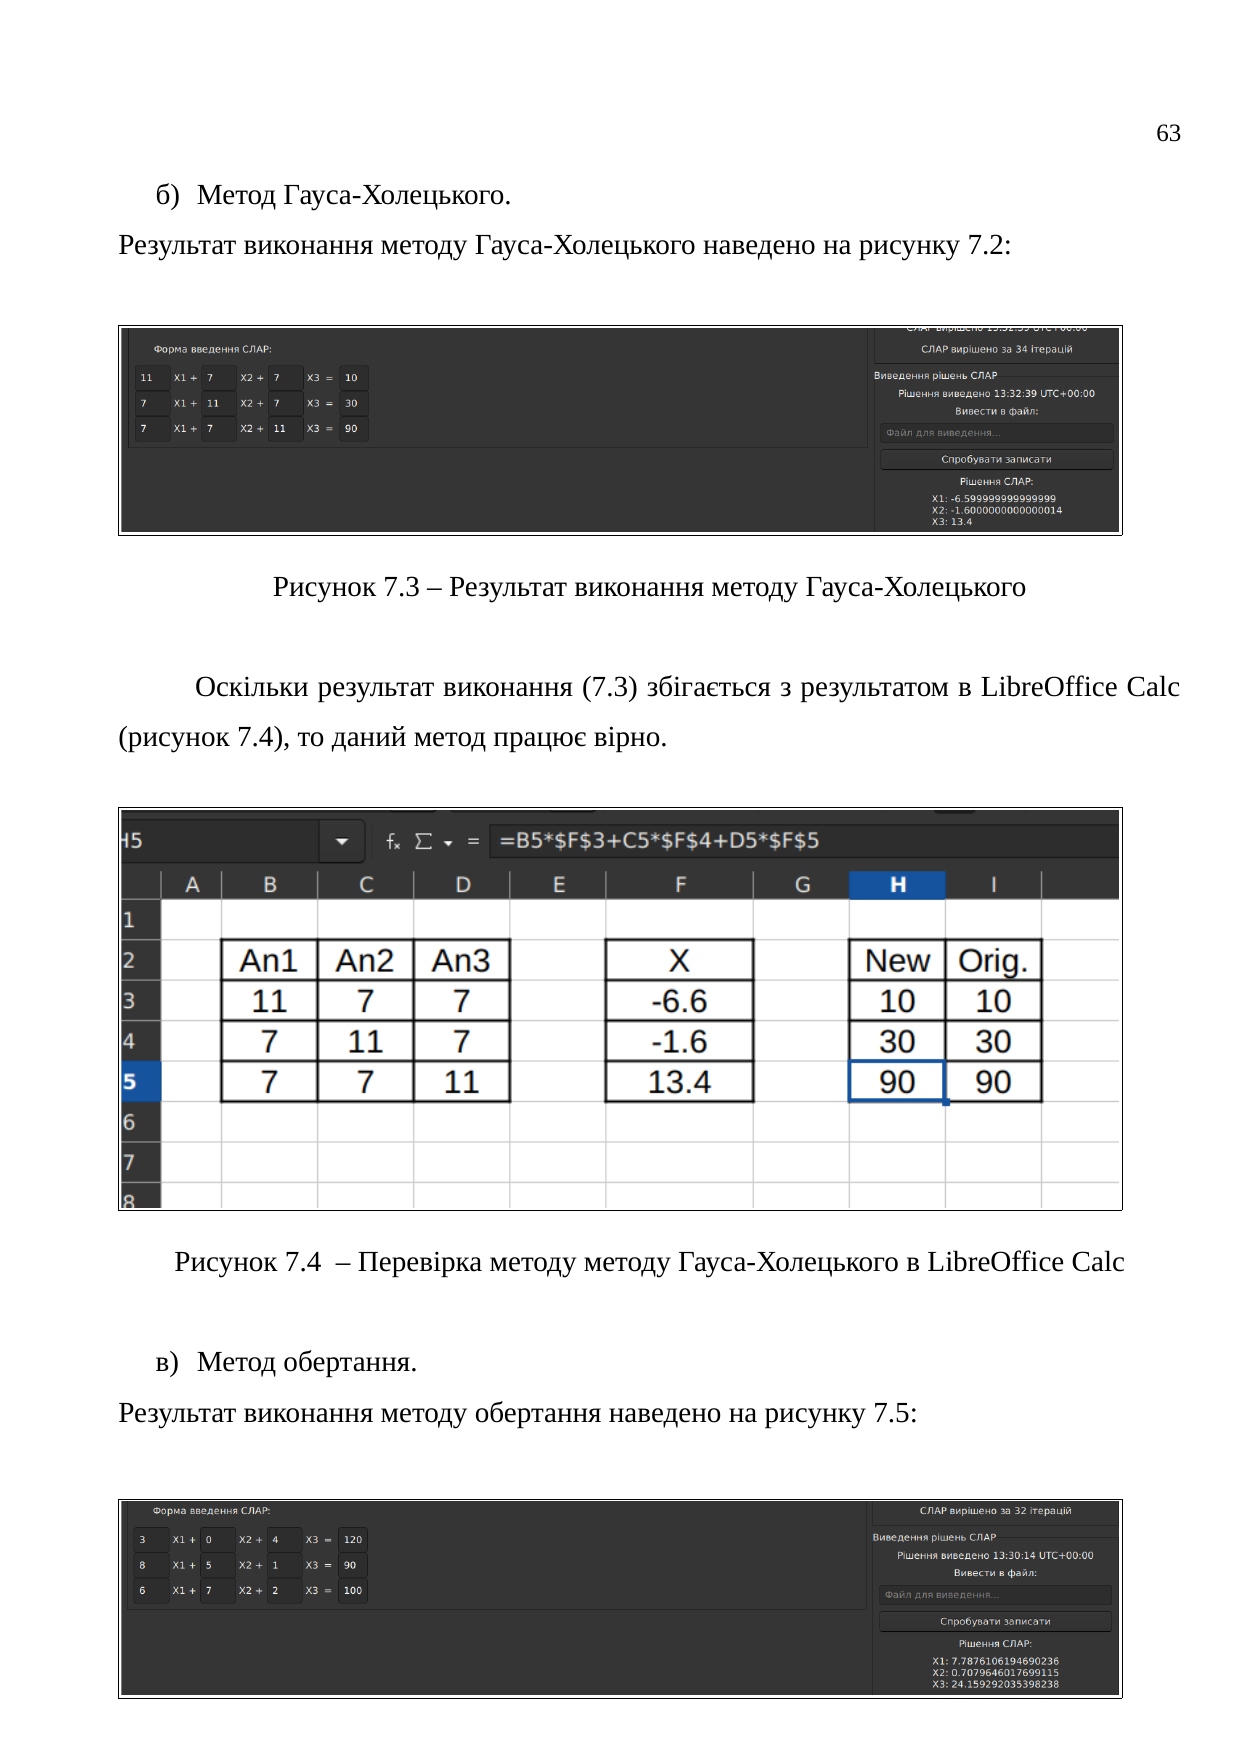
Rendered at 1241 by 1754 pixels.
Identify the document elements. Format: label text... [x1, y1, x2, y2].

picture [121, 328, 1119, 532]
text Оскільки результат виконання (7.3) збігається з результатом в LibreOffice Calc (рисунок 7.4), то даний метод працює вірно. [118, 669, 1181, 753]
picture [121, 810, 1119, 1208]
list Метод обертання. [155, 1344, 1181, 1378]
list Метод Гауса-Холецького. [155, 177, 1181, 211]
picture [121, 1501, 1119, 1695]
list Результат виконання методу Гауса-Холецького наведено на рисунку 7.2: [118, 227, 1181, 261]
text Рисунок 7.3 – Результат виконання методу Гауса-Холецького [118, 532, 1181, 602]
text Рисунок 7.4 – Перевірка методу методу Гауса-Холецького в LibreOffice Calc [118, 1208, 1181, 1277]
list Результат виконання методу обертання наведено на рисунку 7.5: [118, 1395, 1181, 1428]
